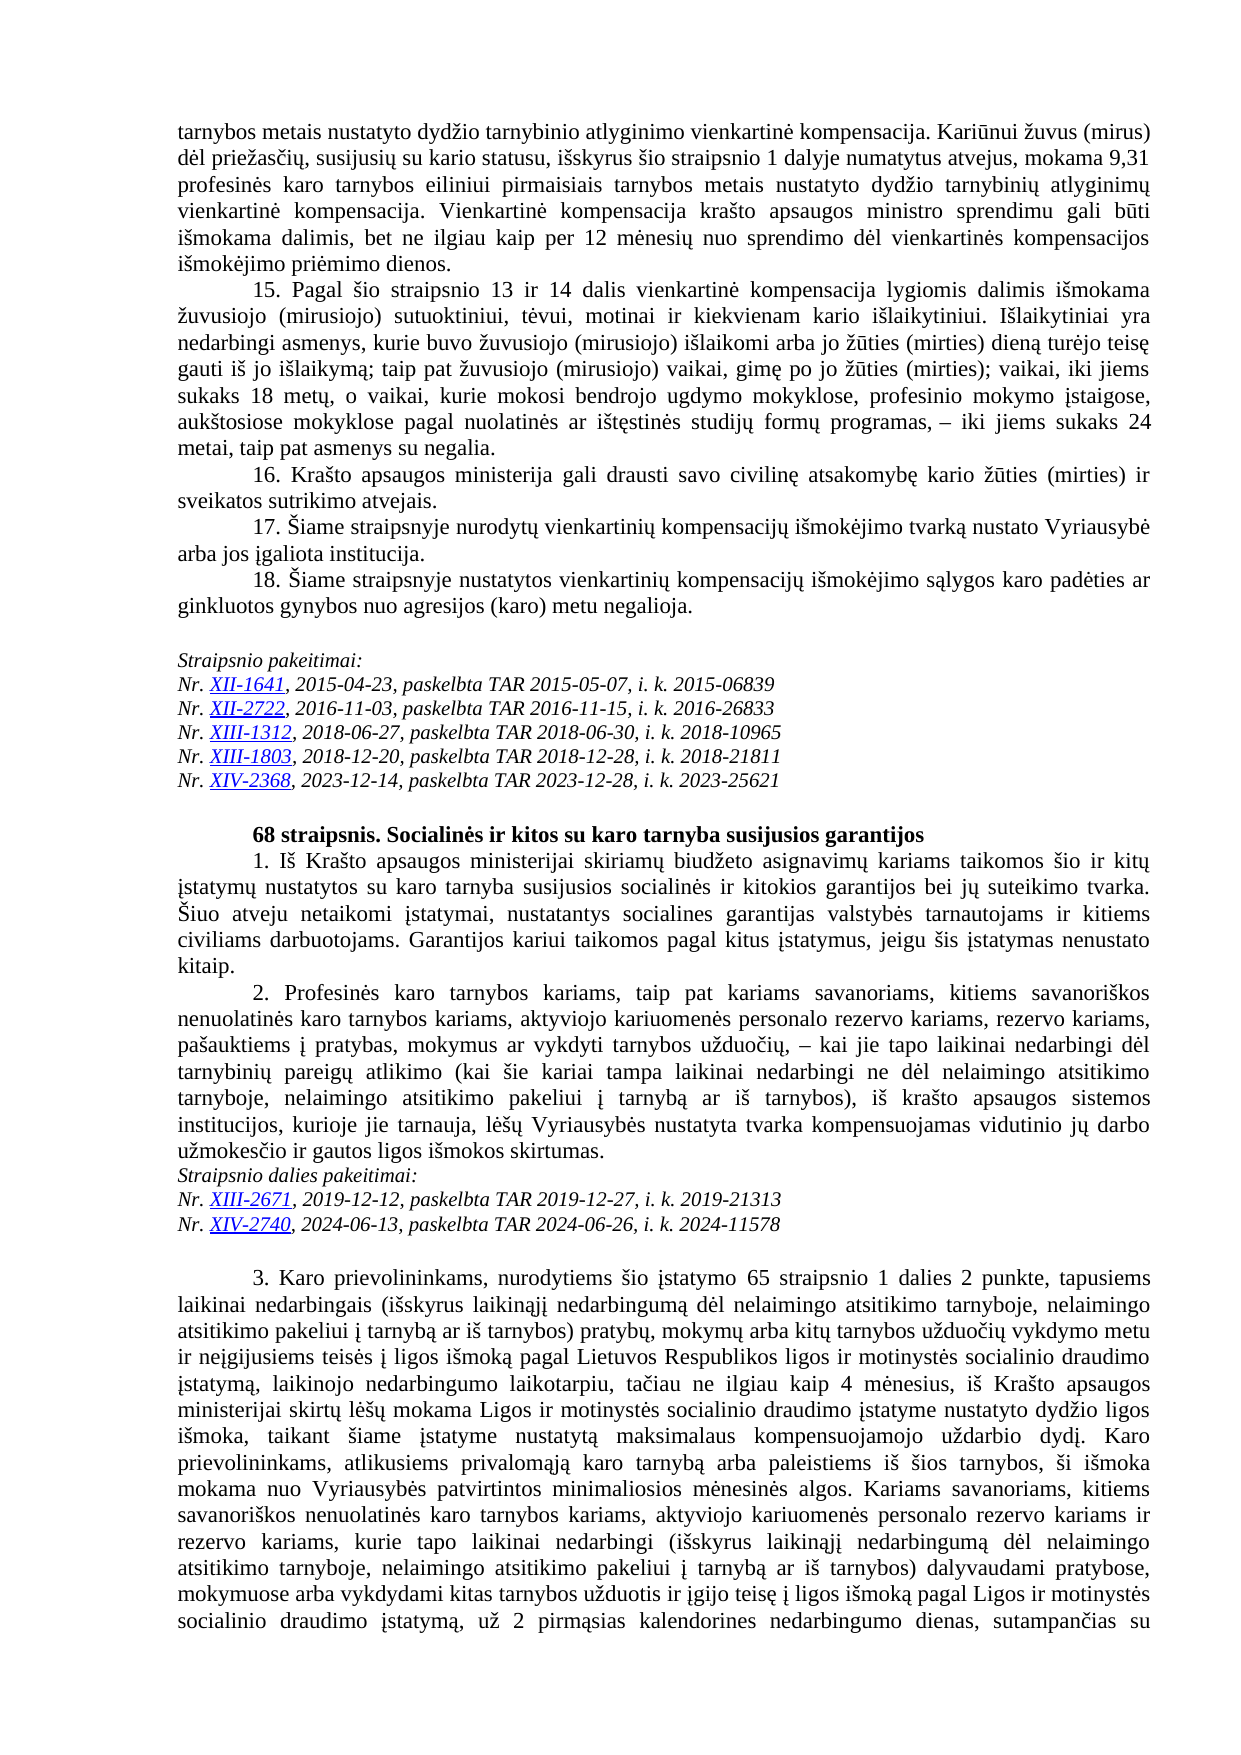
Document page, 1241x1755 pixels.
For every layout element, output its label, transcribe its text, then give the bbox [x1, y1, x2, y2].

text 16. Krašto apsaugos ministerija gali drausti savo civilinę atsakomybę kario žūties (mirties) ir sveikatos sutrikimo atvejais. [177, 461, 1152, 513]
text 2. Profesinės karo tarnybos kariams, taip pat kariams savanoriams, kitiems savanoriškos nenuolatinės karo tarnybos kariams, aktyviojo kariuomenės personalo rezervo kariams, rezervo kariams, pašauktiems į pratybas, mokymus ar vykdyti tarnybos užduočių, – kai jie tapo laikinai nedarbingi dėl tarnybinių pareigų atlikimo (kai šie kariai tampa laikinai nedarbingi ne dėl nelaimingo atsitikimo tarnyboje, nelaimingo atsitikimo pakeliui į tarnybą ar iš tarnybos), iš krašto apsaugos sistemos institucijos, kurioje jie tarnauja, lėšų Vyriausybės nustatyta tvarka kompensuojamas vidutinio jų darbo užmokesčio ir gautos ligos išmokos skirtumas. [177, 979, 1152, 1163]
text 18. Šiame straipsnyje nustatytos vienkartinių kompensacijų išmokėjimo sąlygos karo padėties ar ginkluotos gynybos nuo agresijos (karo) metu negalioja. [177, 566, 1152, 619]
text Nr. XIII-1803, 2018-12-20, paskelbta TAR 2018-12-28, i. k. 2018-21811 [177, 744, 1152, 768]
text 1. Iš Krašto apsaugos ministerijai skiriamų biudžeto asignavimų kariams taikomos šio ir kitų įstatymų nustatytos su karo tarnyba susijusios socialinės ir kitokios garantijos bei jų suteikimo tvarka. Šiuo atveju netaikomi įstatymai, nustatantys socialines garantijas valstybės tarnautojams ir kitiems civiliams darbuotojams. Garantijos kariui taikomos pagal kitus įstatymus, jeigu šis įstatymas nenustato kitaip. [177, 847, 1152, 979]
text Nr. XIII-1312, 2018-06-27, paskelbta TAR 2018-06-30, i. k. 2018-10965 [177, 720, 1152, 744]
text 68 straipsnis. Socialinės ir kitos su karo tarnyba susijusios garantijos [177, 821, 1152, 847]
text tarnybos metais nustatyto dydžio tarnybinio atlyginimo vienkartinė kompensacija. Kariūnui žuvus (mirus) dėl priežasčių, susijusių su kario statusu, išskyrus šio straipsnio 1 dalyje numatytus atvejus, mokama 9,31 profesinės karo tarnybos eiliniui pirmaisiais tarnybos metais nustatyto dydžio tarnybinių atlyginimų vienkartinė kompensacija. Vienkartinė kompensacija krašto apsaugos ministro sprendimu gali būti išmokama dalimis, bet ne ilgiau kaip per 12 mėnesių nuo sprendimo dėl vienkartinės kompensacijos išmokėjimo priėmimo dienos. [177, 118, 1152, 276]
text 15. Pagal šio straipsnio 13 ir 14 dalis vienkartinė kompensacija lygiomis dalimis išmokama žuvusiojo (mirusiojo) sutuoktiniui, tėvui, motinai ir kiekvienam kario išlaikytiniui. Išlaikytiniai yra nedarbingi asmenys, kurie buvo žuvusiojo (mirusiojo) išlaikomi arba jo žūties (mirties) dieną turėjo teisę gauti iš jo išlaikymą; taip pat žuvusiojo (mirusiojo) vaikai, gimę po jo žūties (mirties); vaikai, iki jiems sukaks 18 metų, o vaikai, kurie mokosi bendrojo ugdymo mokyklose, profesinio mokymo įstaigose, aukštosiose mokyklose pagal nuolatinės ar ištęstinės studijų formų programas, – iki jiems sukaks 24 metai, taip pat asmenys su negalia. [177, 276, 1152, 461]
text Nr. XII-2722, 2016-11-03, paskelbta TAR 2016-11-15, i. k. 2016-26833 [177, 696, 1152, 720]
text Nr. XII-1641, 2015-04-23, paskelbta TAR 2015-05-07, i. k. 2015-06839 [177, 672, 1152, 696]
text Straipsnio pakeitimai: [177, 648, 1152, 672]
text Straipsnio dalies pakeitimai: [177, 1163, 1152, 1187]
text 3. Karo prievolininkams, nurodytiems šio įstatymo 65 straipsnio 1 dalies 2 punkte, tapusiems laikinai nedarbingais (išskyrus laikinąjį nedarbingumą dėl nelaimingo atsitikimo tarnyboje, nelaimingo atsitikimo pakeliui į tarnybą ar iš tarnybos) pratybų, mokymų arba kitų tarnybos užduočių vykdymo metu ir neįgijusiems teisės į ligos išmoką pagal Lietuvos Respublikos ligos ir motinystės socialinio draudimo įstatymą, laikinojo nedarbingumo laikotarpiu, tačiau ne ilgiau kaip 4 mėnesius, iš Krašto apsaugos ministerijai skirtų lėšų mokama Ligos ir motinystės socialinio draudimo įstatyme nustatyto dydžio ligos išmoka, taikant šiame įstatyme nustatytą maksimalaus kompensuojamojo uždarbio dydį. Karo prievolininkams, atlikusiems privalomąją karo tarnybą arba paleistiems iš šios tarnybos, ši išmoka mokama nuo Vyriausybės patvirtintos minimaliosios mėnesinės algos. Kariams savanoriams, kitiems savanoriškos nenuolatinės karo tarnybos kariams, aktyviojo kariuomenės personalo rezervo kariams ir rezervo kariams, kurie tapo laikinai nedarbingi (išskyrus laikinąjį nedarbingumą dėl nelaimingo atsitikimo tarnyboje, nelaimingo atsitikimo pakeliui į tarnybą ar iš tarnybos) dalyvaudami pratybose, mokymuose arba vykdydami kitas tarnybos užduotis ir įgijo teisę į ligos išmoką pagal Ligos ir motinystės socialinio draudimo įstatymą, už 2 pirmąsias kalendorines nedarbingumo dienas, sutampančias su [177, 1264, 1152, 1633]
text Nr. XIV-2740, 2024-06-13, paskelbta TAR 2024-06-26, i. k. 2024-11578 [177, 1211, 1152, 1236]
text Nr. XIV-2368, 2023-12-14, paskelbta TAR 2023-12-28, i. k. 2023-25621 [177, 768, 1152, 792]
text Nr. XIII-2671, 2019-12-12, paskelbta TAR 2019-12-27, i. k. 2019-21313 [177, 1187, 1152, 1211]
text 17. Šiame straipsnyje nurodytų vienkartinių kompensacijų išmokėjimo tvarką nustato Vyriausybė arba jos įgaliota institucija. [177, 513, 1152, 566]
